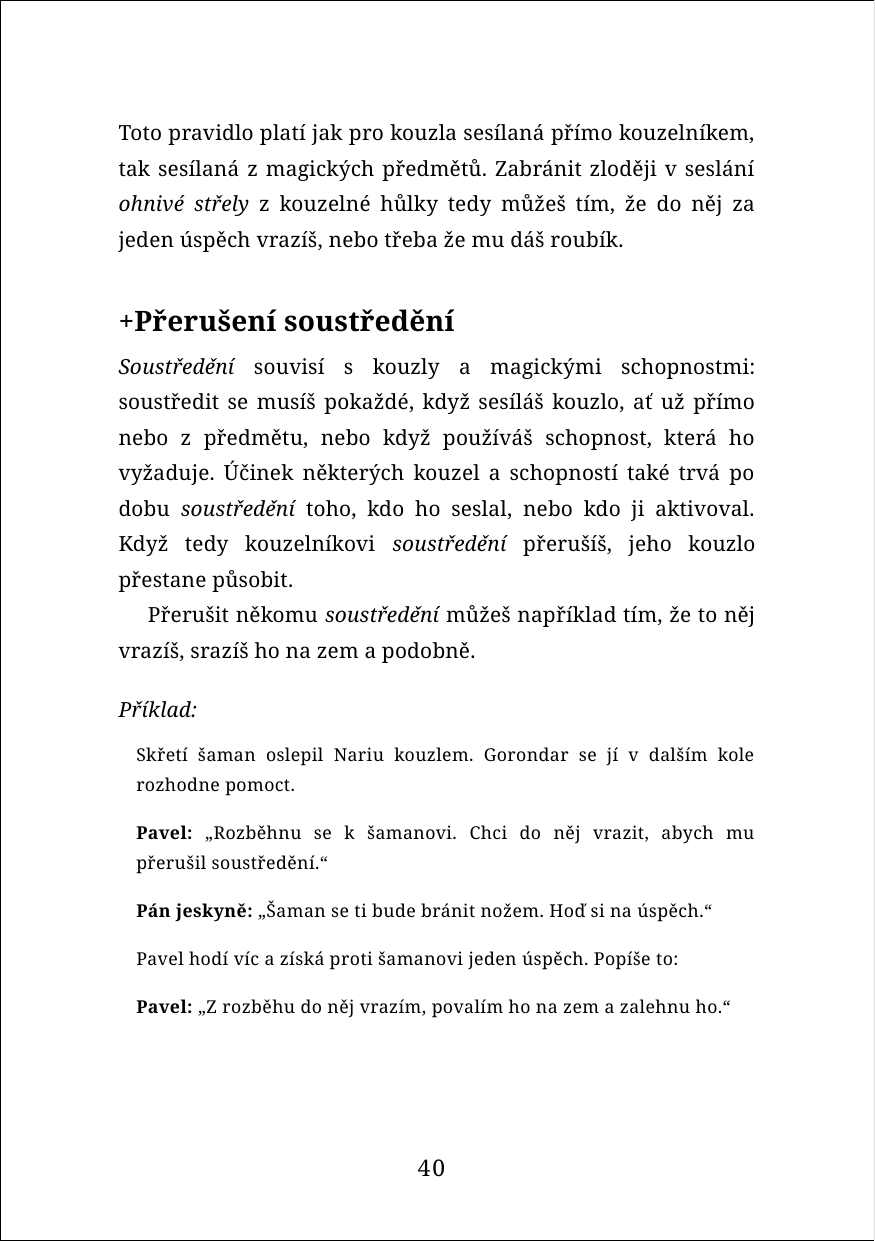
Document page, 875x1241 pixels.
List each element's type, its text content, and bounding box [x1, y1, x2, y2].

text Skřetí šaman oslepil Nariu kouzlem. Gorondar se jí v dalším kole rozhodne pomoct. [136, 742, 756, 797]
subtitle +Přerušení soustředění [118, 302, 756, 340]
text Pavel hodí víc a získá proti šamanovi jeden úspěch. Popíše to: [136, 947, 756, 971]
text Soustředění souvisí s kouzly a magickými schopnostmi: soustředit se musíš pokaždé, když sesíláš kouzlo, ať už přímo nebo z předmětu, nebo když používáš schopnost, která ho vyžaduje. Účinek některých kouzel a schopností také trvá po dobu soustředění toho, kdo ho seslal, nebo kdo ji aktivoval. Když tedy kouzelníkovi soustředění přerušíš, jeho kouzlo přestane působit. Přerušit někomu soustředění můžeš například tím, že to něj vrazíš, srazíš ho na zem a podobně. [118, 352, 756, 664]
text Pavel: „Rozběhnu se k šamanovi. Chci do něj vrazit, abych mu přerušil soustředění.“ [136, 821, 756, 875]
text Pavel: „Z rozběhu do něj vrazím, povalím ho na zem a zalehnu ho.“ [136, 994, 756, 1019]
text Pán jeskyně: „Šaman se ti bude bránit nožem. Hoď si na úspěch.“ [136, 899, 756, 923]
text Příklad: [118, 695, 756, 723]
text Toto pravidlo platí jak pro kouzla sesílaná přímo kouzelníkem, tak sesílaná z magických předmětů. Zabránit zloději v seslání ohnivé střely z kouzelné hůlky tedy můžeš tím, že do něj za jeden úspěch vrazíš, nebo třeba že mu dáš roubík. [118, 118, 756, 253]
